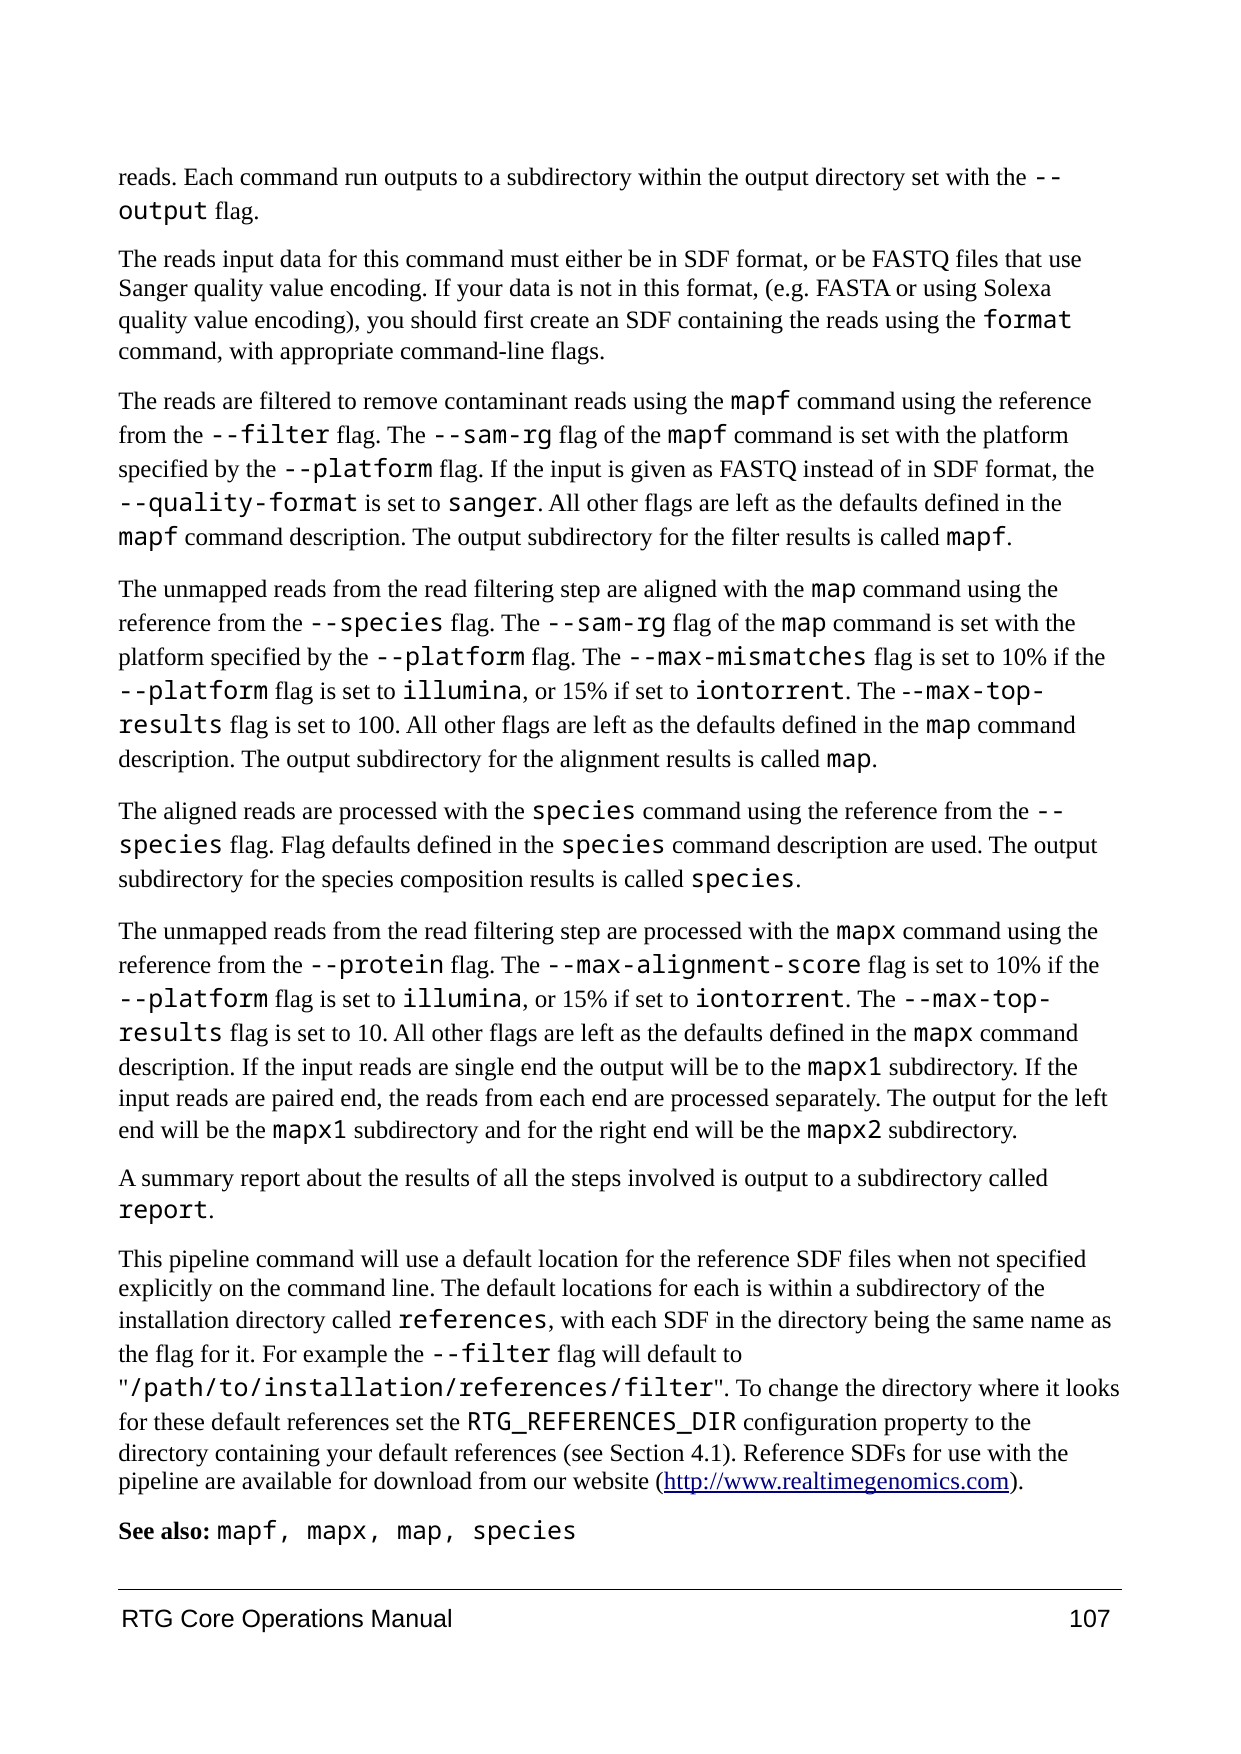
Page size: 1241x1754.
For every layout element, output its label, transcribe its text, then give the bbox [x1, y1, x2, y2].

text A summary report about the results of all the steps involved is output to a subdirectory called report. [118, 1163, 1122, 1226]
text The aligned reads are processed with the species command using the reference from the --species flag. Flag defaults defined in the species command description are used. The output subdirectory for the species composition results is called species. [118, 793, 1122, 895]
text The unmapped reads from the read filtering step are aligned with the map command using the reference from the --species flag. The --sam-rg flag of the map command is set with the platform specified by the --platform flag. The --max-mismatches flag is set to 10% if the --platform flag is set to illumina, or 15% if set to iontorrent. The --max-top-results flag is set to 100. All other flags are left as the defaults defined in the map command description. The output subdirectory for the alignment results is called map. [118, 571, 1122, 775]
text The unmapped reads from the read filtering step are processed with the mapx command using the reference from the --protein flag. The --max-alignment-score flag is set to 10% if the --platform flag is set to illumina, or 15% if set to iontorrent. The --max-top-results flag is set to 10. All other flags are left as the defaults defined in the mapx command description. If the input reads are single end the output will be to the mapx1 subdirectory. If the input reads are paired end, the reads from each end are processed separately. The output for the left end will be the mapx1 subdirectory and for the right end will be the mapx2 subdirectory. [118, 912, 1122, 1146]
text reads. Each command run outputs to a subdirectory within the output directory set with the --output flag. [118, 159, 1122, 227]
text This pipeline command will use a default location for the reference SDF files when not specified explicitly on the command line. The default locations for each is within a subdirectory of the installation directory called references, with each SDF in the directory being the same name as the flag for it. For example the --filter flag will default to "/path/to/installation/references/filter". To change the directory where it looks for these default references set the RTG_REFERENCES_DIR configuration property to the directory containing your default references (see Section 4.1). Reference SDFs for use with the pipeline are available for download from our website (http://www.realtimegenomics.com). [118, 1244, 1122, 1495]
text See also: mapf, mapx, map, species [118, 1513, 1122, 1547]
text The reads input data for this command must either be in SDF format, or be FASTQ files that use Sanger quality value encoding. If your data is not in this format, (e.g. FASTA or using Solexa quality value encoding), you should first create an SDF containing the reads using the format command, with appropriate command-line flags. [118, 244, 1122, 365]
text The reads are filtered to remove contaminant reads using the mapf command using the reference from the --filter flag. The --sam-rg flag of the mapf command is set with the platform specified by the --platform flag. If the input is given as FASTQ instead of in SDF format, the --quality-format is set to sanger. All other flags are left as the defaults defined in the mapf command description. The output subdirectory for the filter results is called mapf. [118, 382, 1122, 553]
